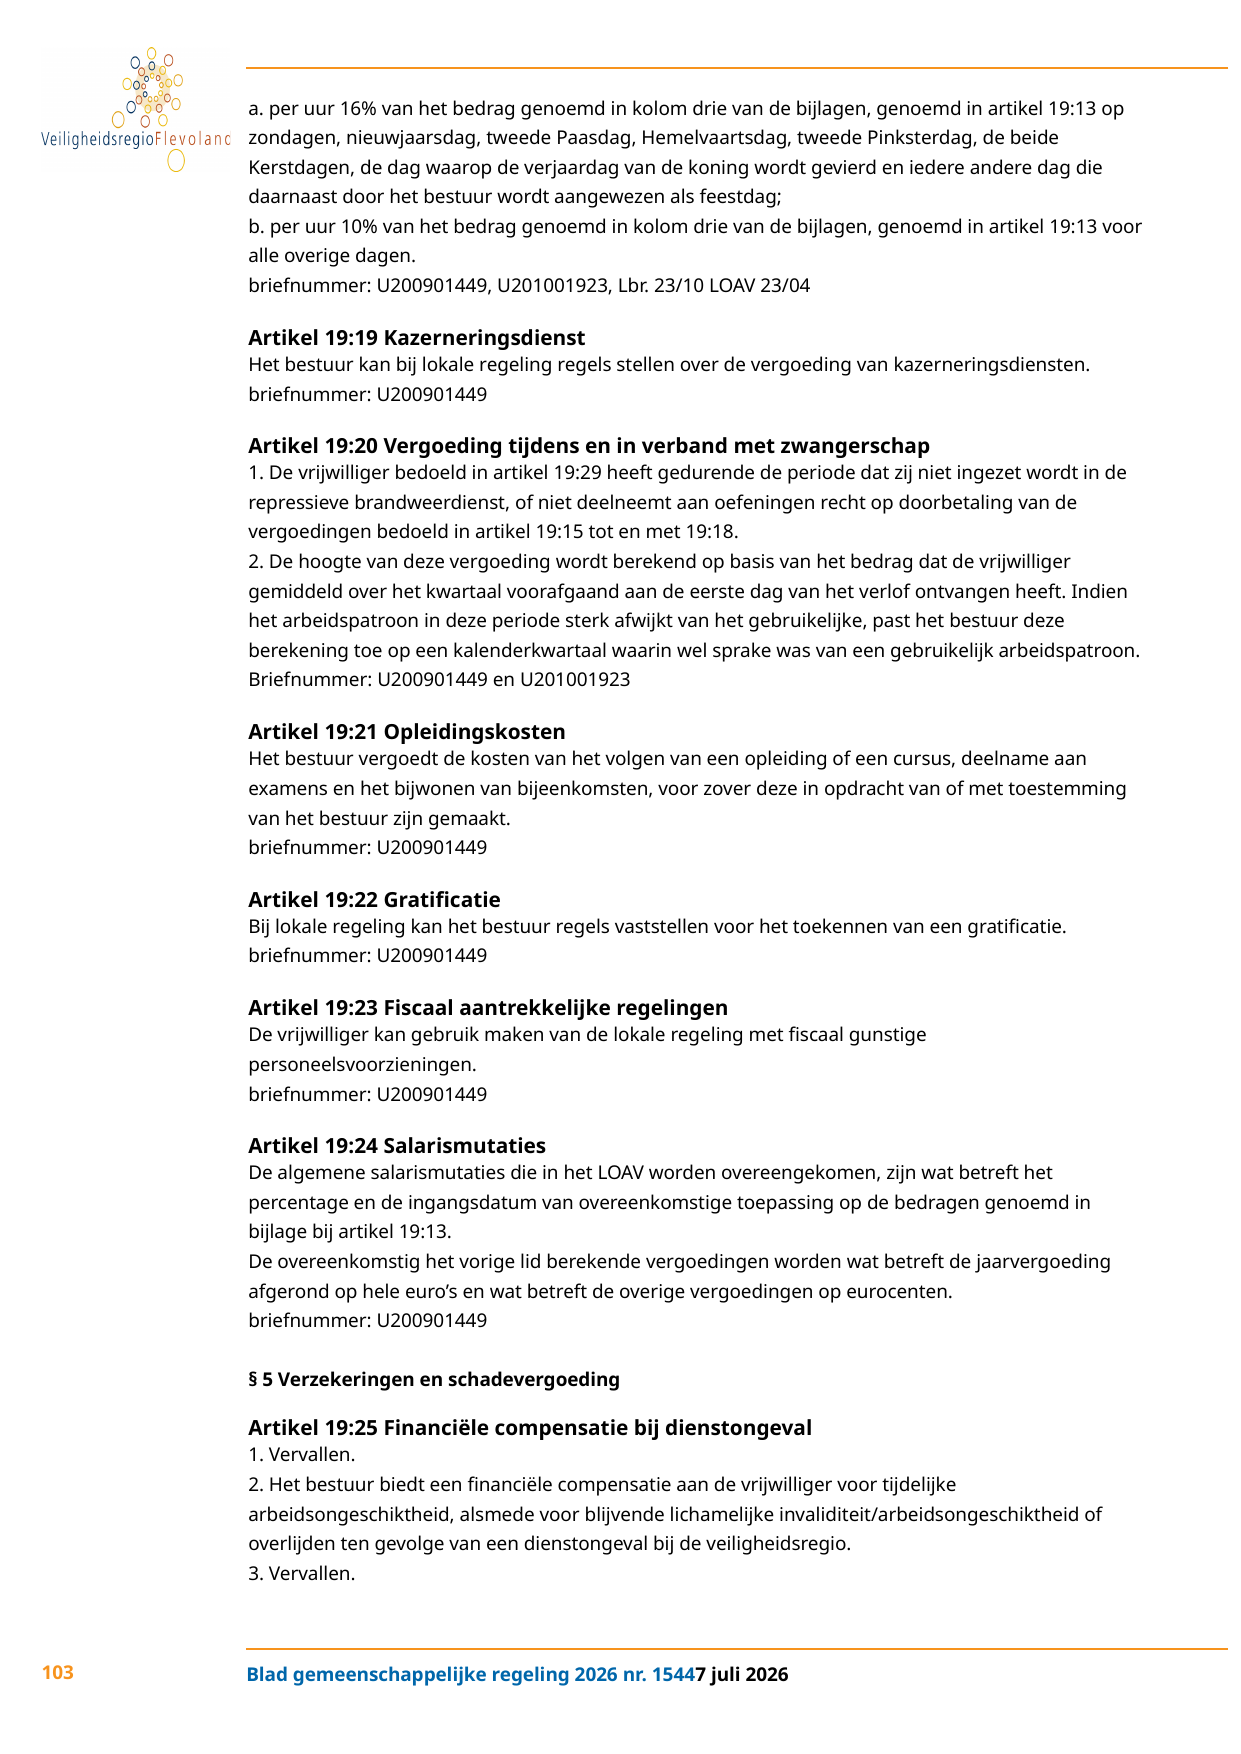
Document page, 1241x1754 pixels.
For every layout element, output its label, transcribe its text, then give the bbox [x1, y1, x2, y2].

text briefnummer: U200901449 [248, 943, 1152, 968]
text De algemene salarismutaties die in het LOAV worden overeengekomen, zijn wat betreft het percentage en de ingangsdatum van overeenkomstige toepassing op de bedragen genoemd in bijlage bij artikel 19:13. [248, 1159, 1152, 1244]
text Het bestuur vergoedt de kosten van het volgen van een opleiding of een cursus, deelname aan examens en het bijwonen van bijeenkomsten, voor zover deze in opdracht van of met toestemming van het bestuur zijn gemaakt. [248, 746, 1152, 830]
picture [41, 47, 231, 172]
text briefnummer: U200901449 [248, 1307, 1152, 1333]
text Artikel 19:23 Fiscaal aantrekkelijke regelingen [248, 993, 1152, 1022]
text Artikel 19:22 Gratificatie [248, 885, 1152, 913]
text 3. Vervallen. [248, 1560, 1152, 1586]
text De vrijwilliger kan gebruik maken van de lokale regeling met fiscaal gunstige personeelsvoorzieningen. [248, 1022, 1152, 1077]
text De overeenkomstig het vorige lid berekende vergoedingen worden wat betreft de jaarvergoeding afgerond op hele euro’s en wat betreft de overige vergoedingen op eurocenten. [248, 1248, 1152, 1304]
text briefnummer: U200901449 [248, 1081, 1152, 1106]
text Het bestuur kan bij lokale regeling regels stellen over de vergoeding van kazerneringsdiensten. [248, 351, 1152, 377]
text Artikel 19:21 Opleidingskosten [248, 717, 1152, 746]
text 2. De hoogte van deze vergoeding wordt berekend op basis van het bedrag dat de vrijwilliger gemiddeld over het kwartaal voorafgaand aan de eerste dag van het verlof ontvangen heeft. Indien het arbeidspatroon in deze periode sterk afwijkt van het gebruikelijke, past het bestuur deze berekening toe op een kalenderkwartaal waarin wel sprake was van een gebruikelijk arbeidspatroon. [248, 548, 1152, 663]
text Artikel 19:25 Financiële compensatie bij dienstongeval [248, 1413, 1152, 1442]
text briefnummer: U200901449 [248, 834, 1152, 860]
text briefnummer: U200901449, U201001923, Lbr. 23/10 LOAV 23/04 [248, 272, 1152, 298]
text briefnummer: U200901449 [248, 381, 1152, 406]
text a. per uur 16% van het bedrag genoemd in kolom drie van de bijlagen, genoemd in artikel 19:13 op zondagen, nieuwjaarsdag, tweede Paasdag, Hemelvaartsdag, tweede Pinksterdag, de beide Kerstdagen, de dag waarop de verjaardag van de koning wordt gevierd en iedere andere dag die daarnaast door het bestuur wordt aangewezen als feestdag; [248, 95, 1152, 209]
text 1. Vervallen. [248, 1442, 1152, 1467]
text 1. De vrijwilliger bedoeld in artikel 19:29 heeft gedurende de periode dat zij niet ingezet wordt in de repressieve brandweerdienst, of niet deelneemt aan oefeningen recht op doorbetaling van de vergoedingen bedoeld in artikel 19:15 tot en met 19:18. [248, 459, 1152, 544]
text 2. Het bestuur biedt een financiële compensatie aan de vrijwilliger voor tijdelijke arbeidsongeschiktheid, alsmede voor blijvende lichamelijke invaliditeit/arbeidsongeschiktheid of overlijden ten gevolge van een dienstongeval bij de veiligheidsregio. [248, 1471, 1152, 1556]
text b. per uur 10% van het bedrag genoemd in kolom drie van de bijlagen, genoemd in artikel 19:13 voor alle overige dagen. [248, 213, 1152, 268]
text Artikel 19:20 Vergoeding tijdens en in verband met zwangerschap [248, 431, 1152, 459]
text Artikel 19:24 Salarismutaties [248, 1131, 1152, 1159]
text Bij lokale regeling kan het bestuur regels vaststellen voor het toekennen van een gratificatie. [248, 913, 1152, 939]
text Briefnummer: U200901449 en U201001923 [248, 667, 1152, 692]
text § 5 Verzekeringen en schadevergoeding [248, 1367, 1152, 1392]
text Artikel 19:19 Kazerneringsdienst [248, 323, 1152, 351]
